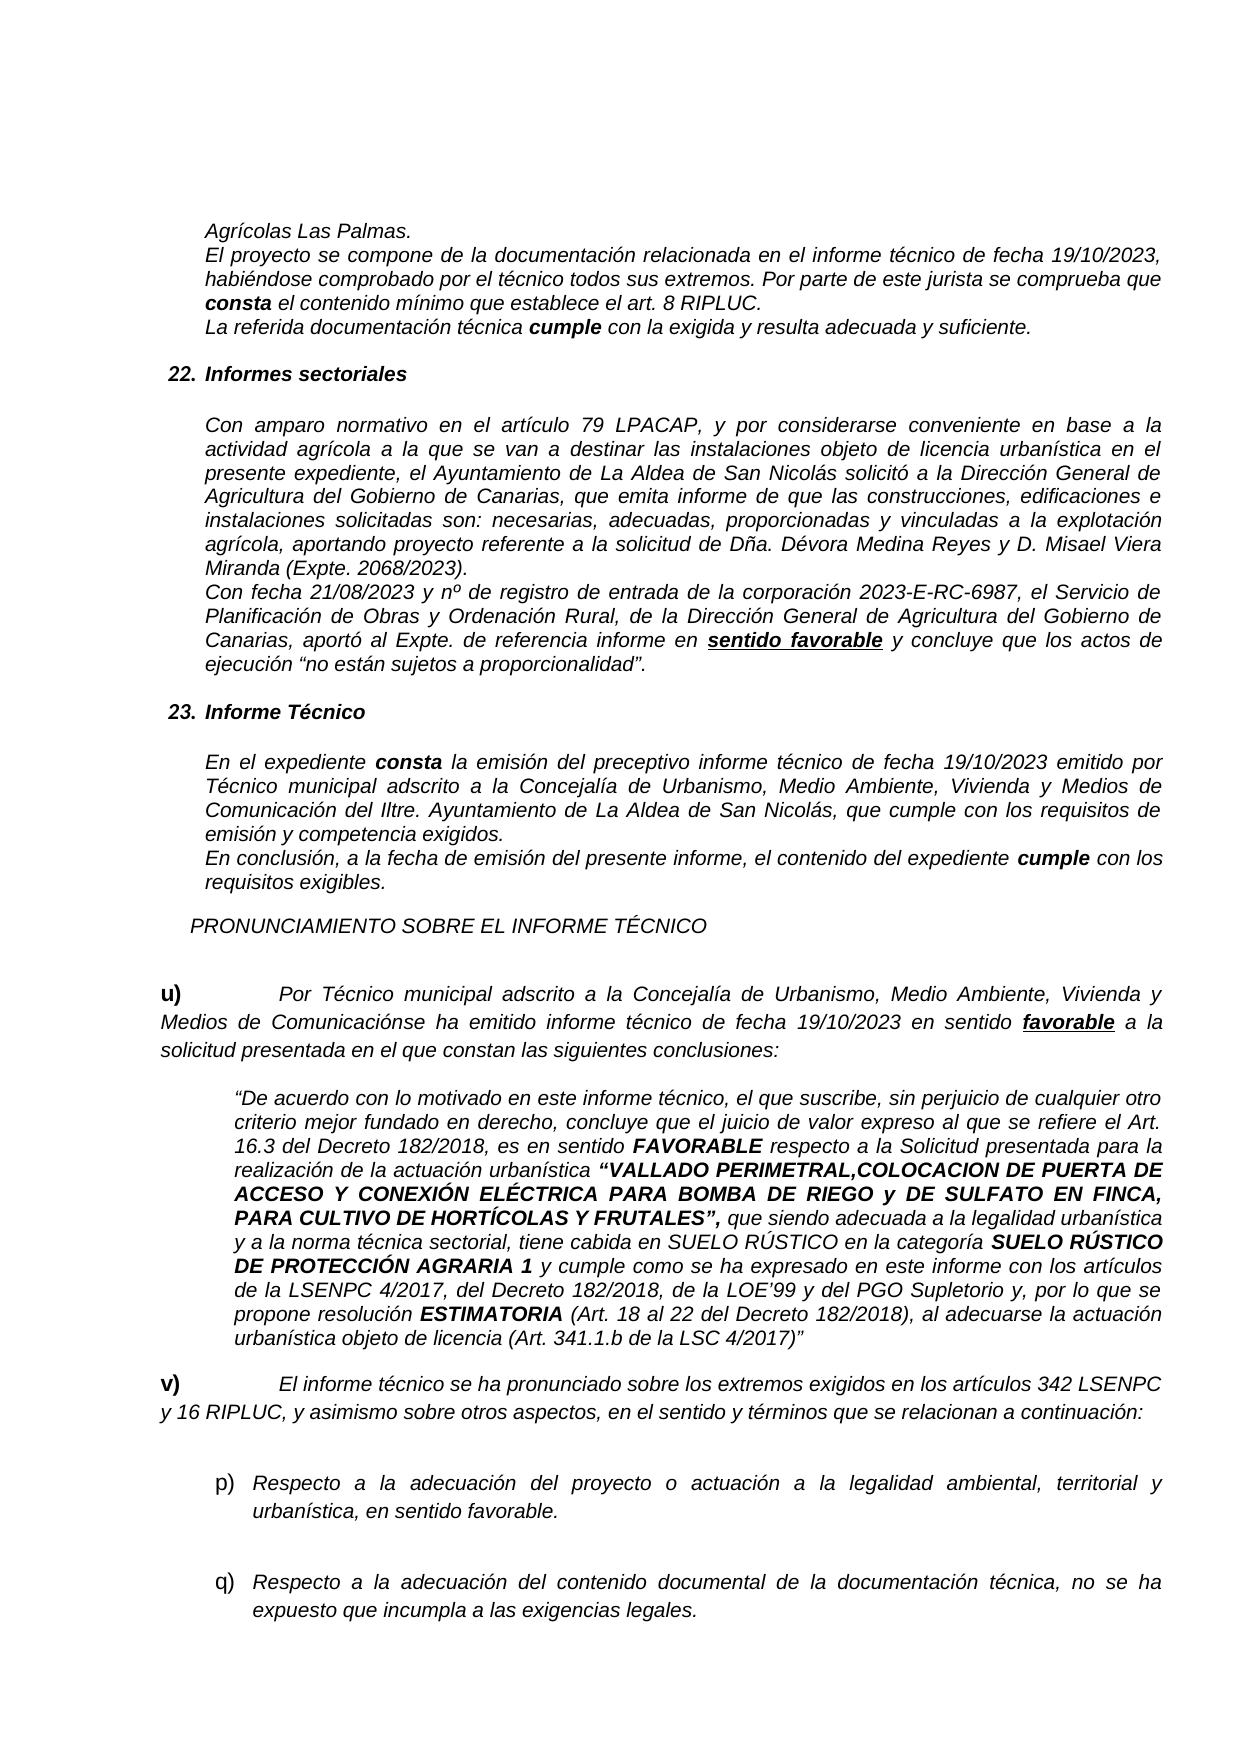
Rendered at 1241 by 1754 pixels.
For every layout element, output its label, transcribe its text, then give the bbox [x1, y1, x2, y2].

text Con fecha 21/08/2023 y nº de registro de entrada de la corporación 2023-E-RC-6987, el Servicio de Planificación de Obras y Ordenación Rural, de la Dirección General de Agricultura del Gobierno de Canarias, aportó al Expte. de referencia informe en sentido favorable y concluye que los actos de ejecución “no están sujetos a proporcionalidad”. [205, 580, 1163, 676]
text Agrícolas Las Palmas. [205, 219, 1163, 243]
list Respecto a la adecuación del proyecto o actuación a la legalidad ambiental, territorial y urbanística, en sentido favorable. [215, 1469, 1163, 1523]
list Respecto a la adecuación del contenido documental de la documentación técnica, no se ha expuesto que incumpla a las exigencias legales. [215, 1568, 1163, 1622]
text En conclusión, a la fecha de emisión del presente informe, el contenido del expediente cumple con los requisitos exigibles. [205, 846, 1163, 893]
text Con amparo normativo en el artículo 79 LPACAP, y por considerarse conveniente en base a la actividad agrícola a la que se van a destinar las instalaciones objeto de licencia urbanística en el presente expediente, el Ayuntamiento de La Aldea de San Nicolás solicitó a la Dirección General de Agricultura del Gobierno de Canarias, que emita informe de que las construcciones, edificaciones e instalaciones solicitadas son: necesarias, adecuadas, proporcionadas y vinculadas a la explotación agrícola, aportando proyecto referente a la solicitud de Dña. Dévora Medina Reyes y D. Misael Viera Miranda (Expte. 2068/2023). [205, 412, 1163, 580]
subtitle PRONUNCIAMIENTO SOBRE EL INFORME TÉCNICO [190, 914, 1163, 938]
text En el expediente consta la emisión del preceptivo informe técnico de fecha 19/10/2023 emitido por Técnico municipal adscrito a la Concejalía de Urbanismo, Medio Ambiente, Vivienda y Medios de Comunicación del Iltre. Ayuntamiento de La Aldea de San Nicolás, que cumple con los requisitos de emisión y competencia exigidos. [205, 750, 1163, 846]
list Informes sectoriales [167, 359, 1163, 387]
list El informe técnico se ha pronunciado sobre los extremos exigidos en los artículos 342 LSENPC y 16 RIPLUC, y asimismo sobre otros aspectos, en el sentido y términos que se relacionan a continuación: [160, 1370, 1163, 1424]
text La referida documentación técnica cumple con la exigida y resulta adecuada y suficiente. [205, 314, 1163, 338]
text “De acuerdo con lo motivado en este informe técnico, el que suscribe, sin perjuicio de cualquier otro criterio mejor fundado en derecho, concluye que el juicio de valor expreso al que se refiere el Art. 16.3 del Decreto 182/2018, es en sentido FAVORABLE respecto a la Solicitud presentada para la realización de la actuación urbanística “VALLADO PERIMETRAL,COLOCACION DE PUERTA DE ACCESO Y CONEXIÓN ELÉCTRICA PARA BOMBA DE RIEGO y DE SULFATO EN FINCA, PARA CULTIVO DE HORTÍCOLAS Y FRUTALES”, que siendo adecuada a la legalidad urbanística y a la norma técnica sectorial, tiene cabida en SUELO RÚSTICO en la categoría SUELO RÚSTICO DE PROTECCIÓN AGRARIA 1 y cumple como se ha expresado en este informe con los artículos de la LSENPC 4/2017, del Decreto 182/2018, de la LOE’99 y del PGO Supletorio y, por lo que se propone resolución ESTIMATORIA (Art. 18 al 22 del Decreto 182/2018), al adecuarse la actuación urbanística objeto de licencia (Art. 341.1.b de la LSC 4/2017)” [234, 1086, 1163, 1349]
list Informe Técnico [167, 697, 1163, 725]
text El proyecto se compone de la documentación relacionada en el informe técnico de fecha 19/10/2023, habiéndose comprobado por el técnico todos sus extremos. Por parte de este jurista se comprueba que consta el contenido mínimo que establece el art. 8 RIPLUC. [205, 243, 1163, 314]
list Por Técnico municipal adscrito a la Concejalía de Urbanismo, Medio Ambiente, Vivienda y Medios de Comunicaciónse ha emitido informe técnico de fecha 19/10/2023 en sentido favorable a la solicitud presentada en el que constan las siguientes conclusiones: [160, 980, 1163, 1061]
